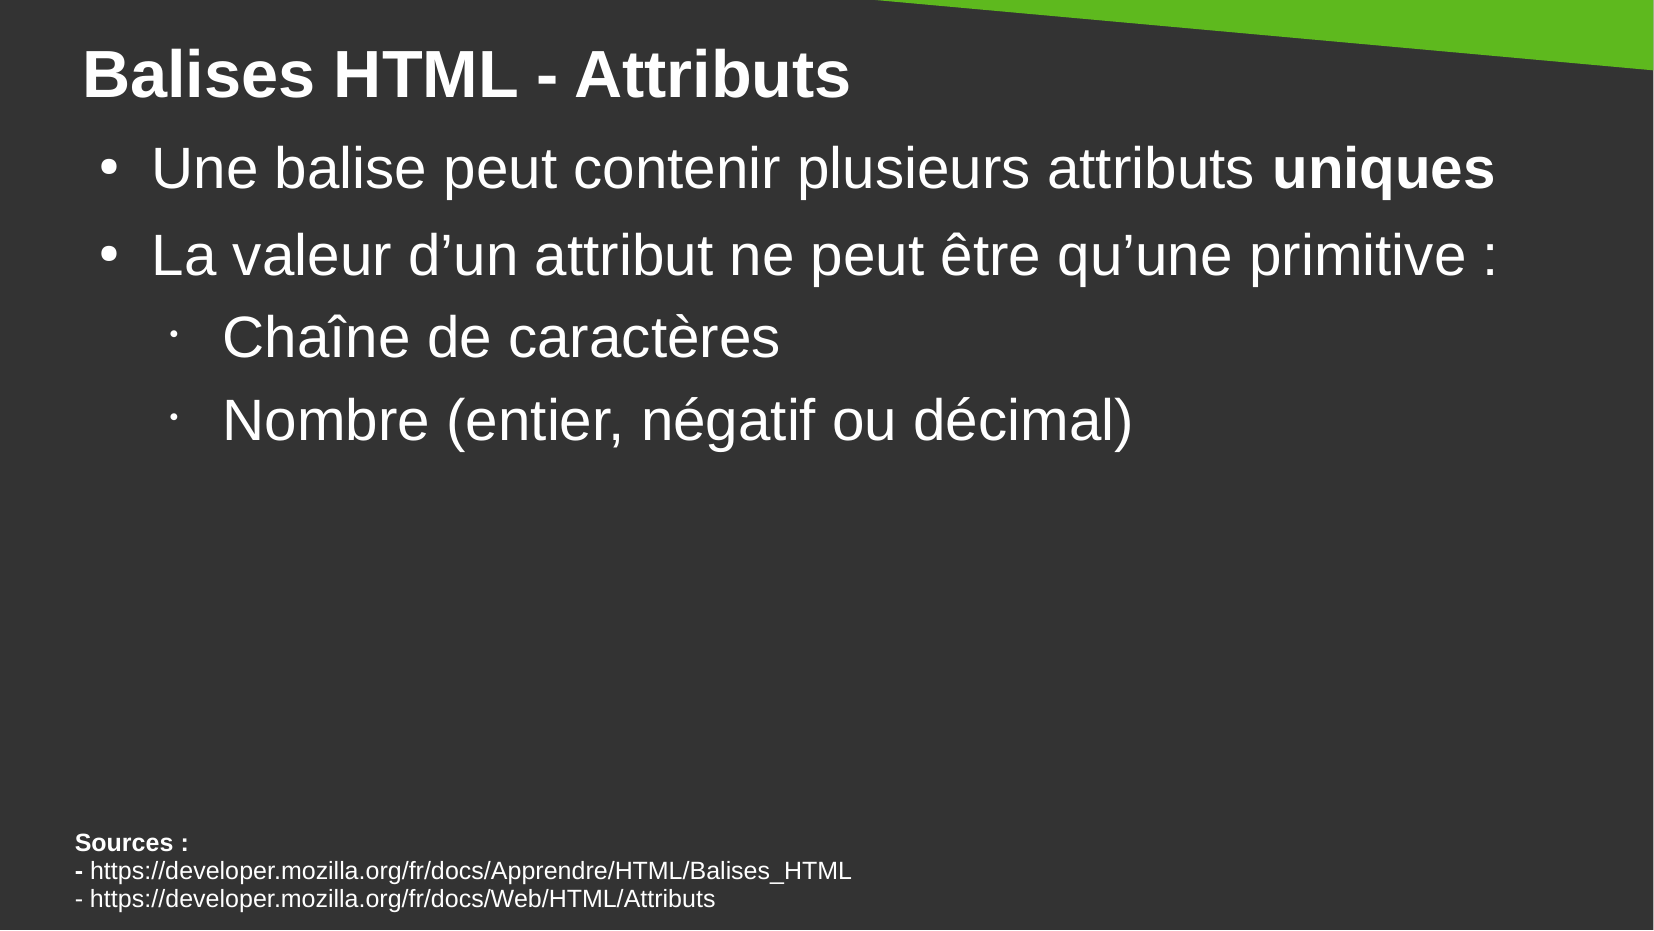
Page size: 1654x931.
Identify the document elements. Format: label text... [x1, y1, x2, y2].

title Balises HTML - Attributs [82, 37, 1571, 114]
list Une balise peut contenir plusieurs attributs uniques La valeur d’un attribut ne peut être qu’une primitive : Chaîne de caractères Nombre (entier, négatif ou décimal) [80, 135, 1605, 788]
text_box [875, 0, 1654, 71]
text_box Sources : - https://developer.mozilla.org/fr/docs/Apprendre/HTML/Balises_HTML - https://developer.mozilla.org/fr/docs/Web/HTML/Attributs [59, 821, 1546, 920]
